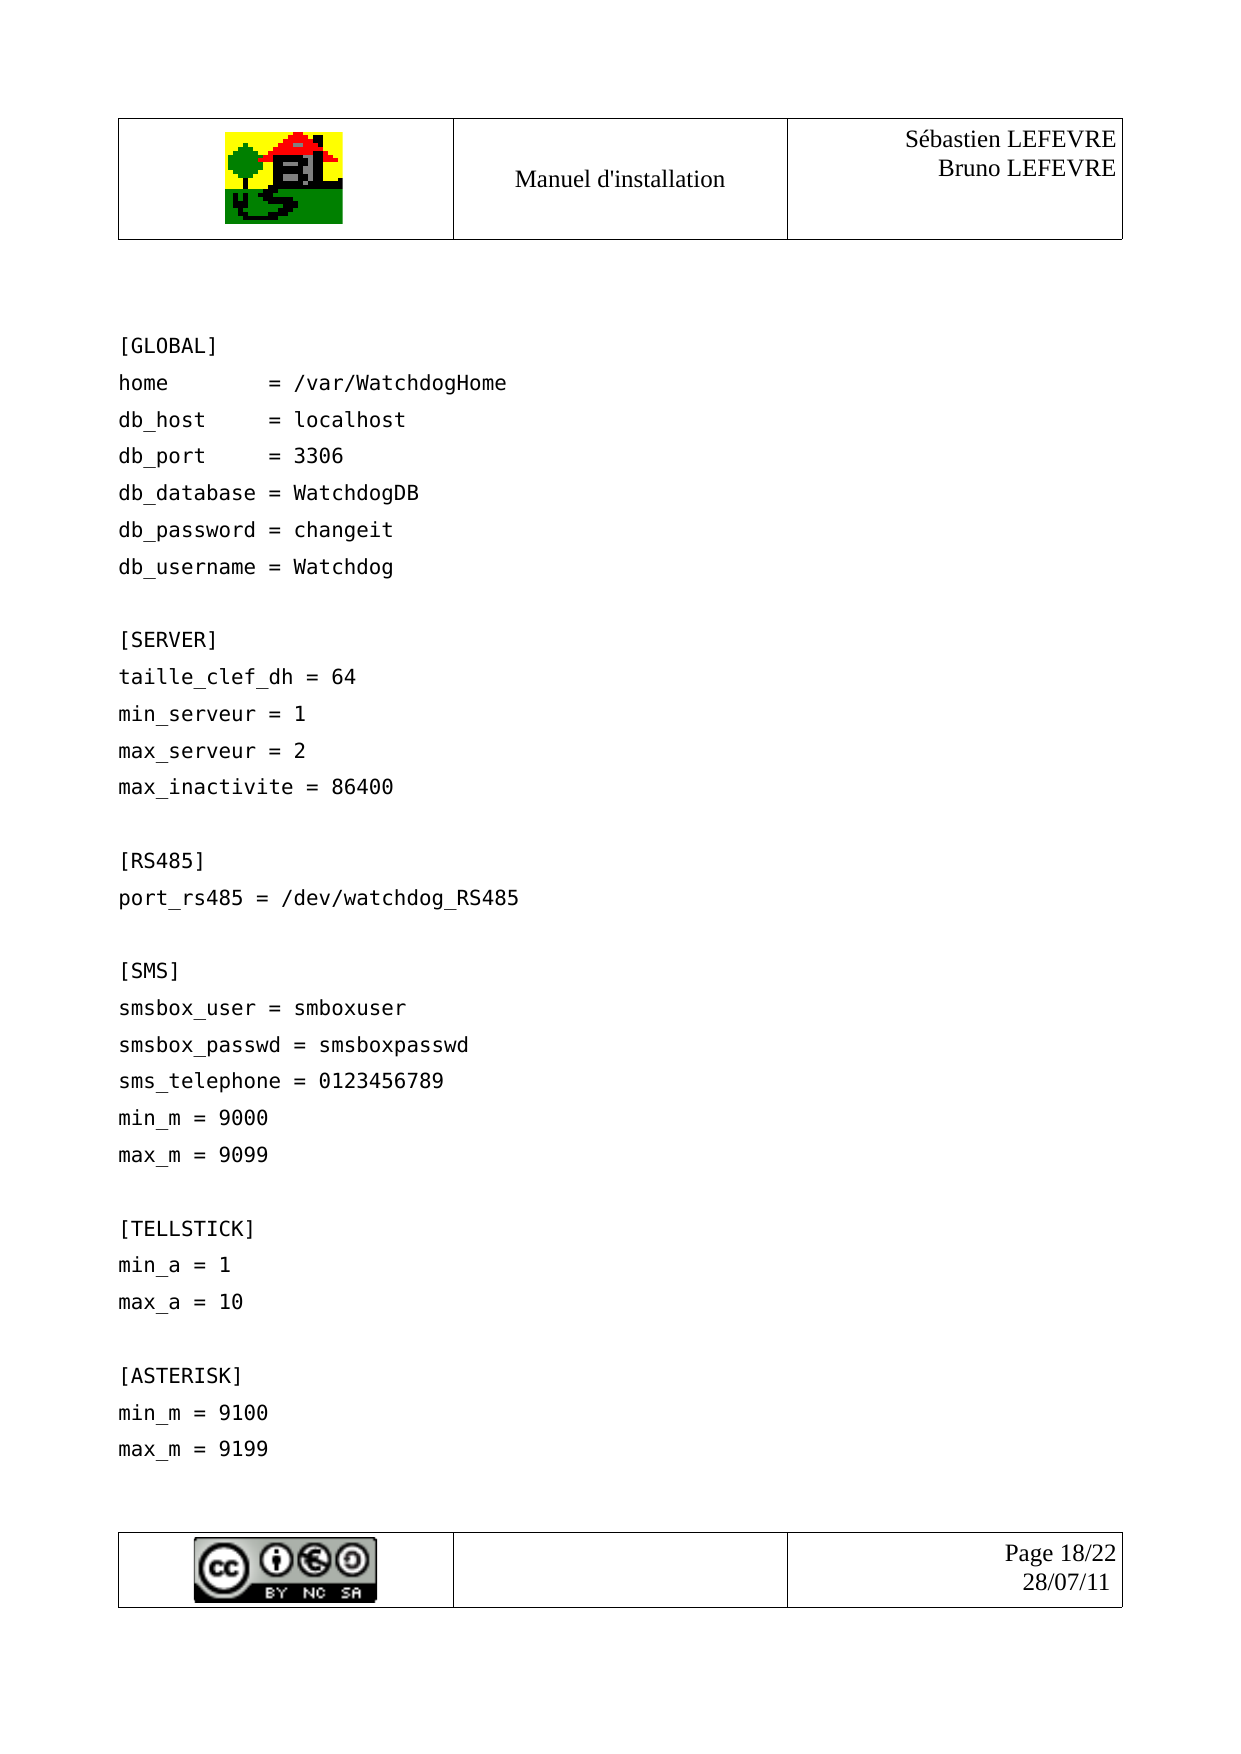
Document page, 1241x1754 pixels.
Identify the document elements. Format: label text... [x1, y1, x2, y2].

text home = /var/WatchdogHome [118, 371, 1122, 395]
text max_serveur = 2 [118, 739, 1122, 763]
text max_m = 9199 [118, 1437, 1122, 1462]
text min_a = 1 [118, 1253, 1122, 1278]
text max_m = 9099 [118, 1143, 1122, 1167]
text db_password = changeit [118, 518, 1122, 542]
text db_database = WatchdogDB [118, 481, 1122, 506]
picture [193, 1537, 378, 1603]
text taille_clef_dh = 64 [118, 665, 1122, 689]
text port_rs485 = /dev/watchdog_RS485 [118, 886, 1122, 910]
text [RS485] [118, 849, 1122, 873]
text max_a = 10 [118, 1290, 1122, 1314]
text min_m = 9100 [118, 1401, 1122, 1425]
text max_inactivite = 86400 [118, 775, 1122, 800]
text [TELLSTICK] [118, 1217, 1122, 1241]
text min_m = 9000 [118, 1106, 1122, 1131]
text min_serveur = 1 [118, 702, 1122, 726]
text smsbox_user = smboxuser [118, 996, 1122, 1020]
text db_port = 3306 [118, 444, 1122, 469]
text [SMS] [118, 959, 1122, 983]
text db_username = Watchdog [118, 555, 1122, 579]
text sms_telephone = 0123456789 [118, 1069, 1122, 1094]
text [SERVER] [118, 628, 1122, 653]
text smsbox_passwd = smsboxpasswd [118, 1033, 1122, 1057]
text [GLOBAL] [118, 334, 1122, 358]
text [ASTERISK] [118, 1364, 1122, 1388]
picture [225, 132, 343, 224]
text db_host = localhost [118, 408, 1122, 432]
